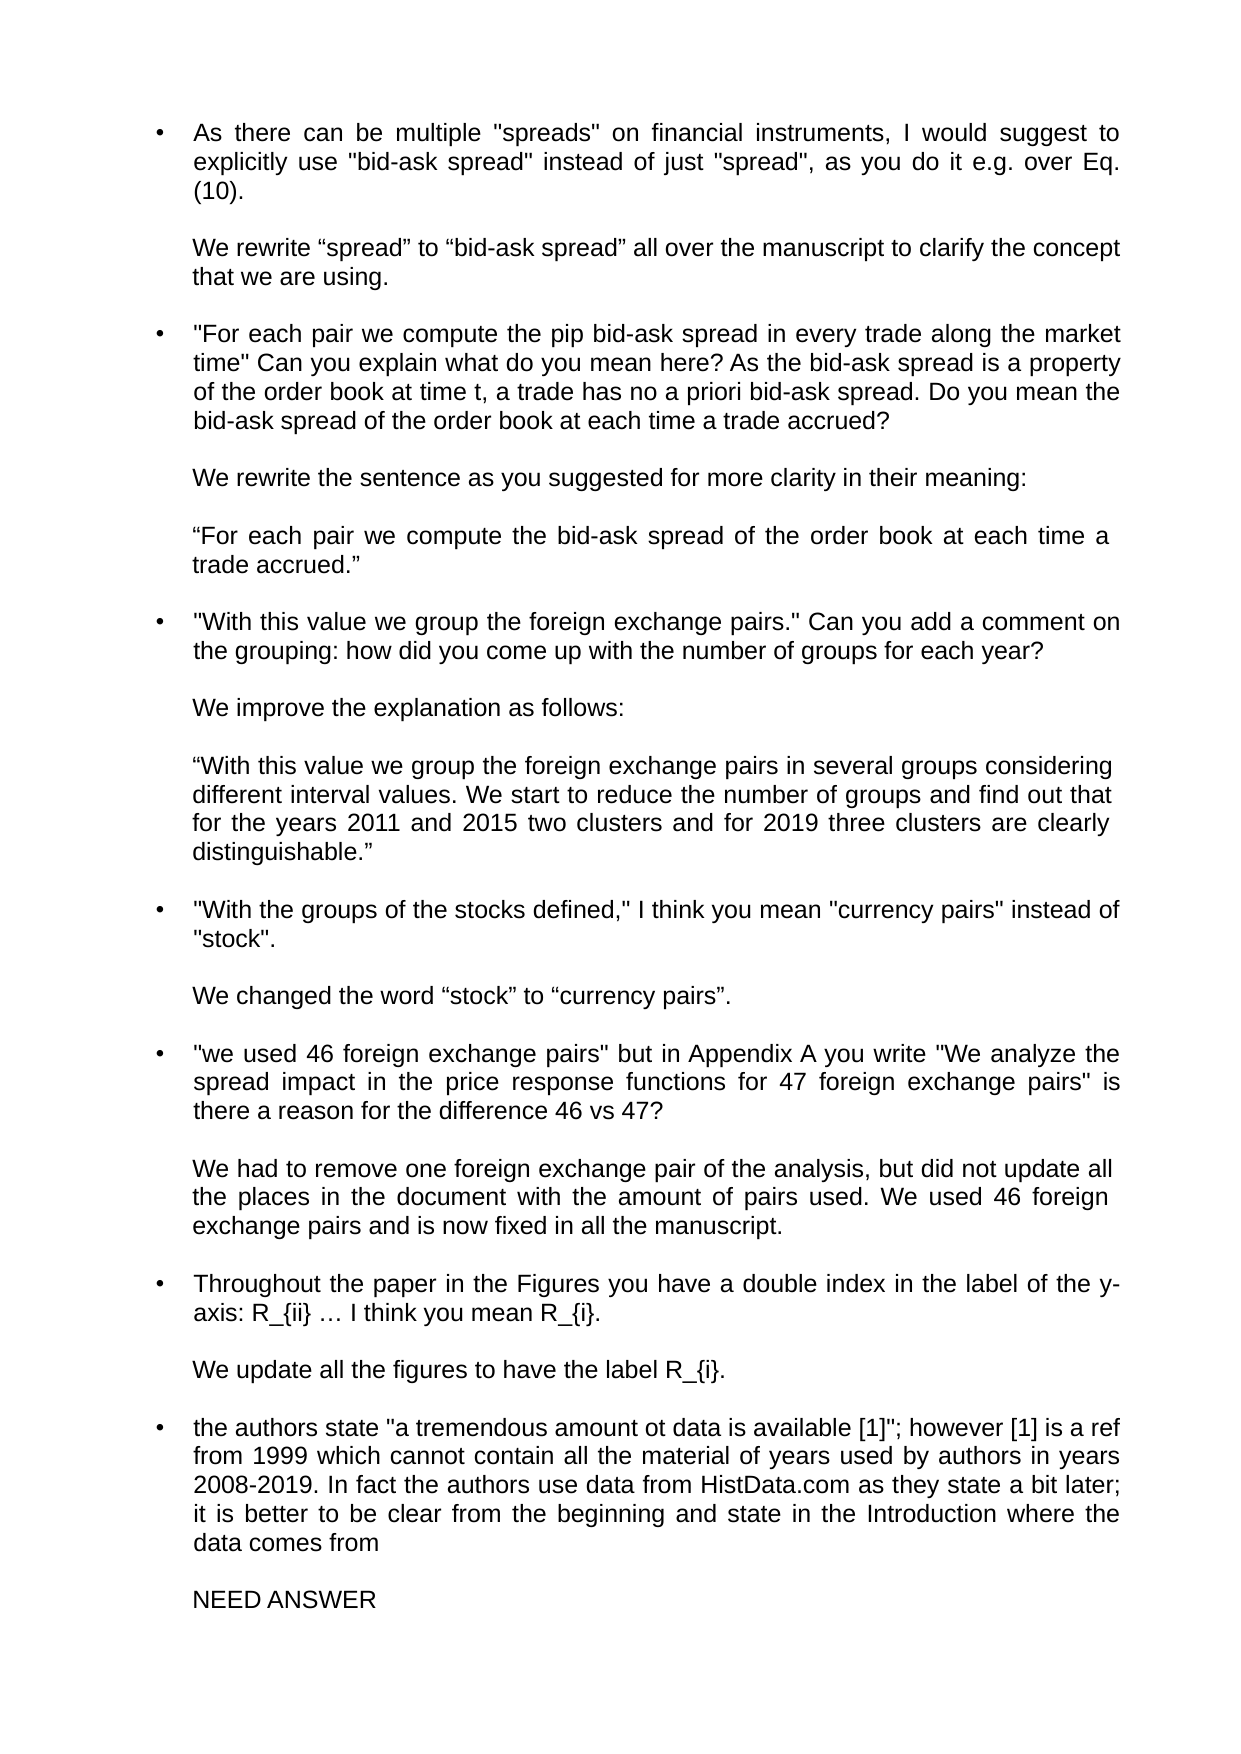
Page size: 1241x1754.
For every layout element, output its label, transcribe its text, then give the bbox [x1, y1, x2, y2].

text We rewrite the sentence as you suggested for more clarity in their meaning: [118, 463, 1122, 492]
text “With this value we group the foreign exchange pairs in several groups considering different interval values. We start to reduce the number of groups and find out that for the years 2011 and 2015 two clusters and for 2019 three clusters are clearly distinguishable.” [118, 751, 1122, 866]
list As there can be multiple "spreads" on financial instruments, I would suggest to explicitly use "bid-ask spread" instead of just "spread", as you do it e.g. over Eq. (10). [156, 118, 1122, 204]
text We changed the word “stock” to “currency pairs”. [118, 981, 1122, 1010]
text “For each pair we compute the bid-ask spread of the order book at each time a trade accrued.” [118, 521, 1122, 578]
text We improve the explanation as follows: [118, 693, 1122, 722]
list "With the groups of the stocks defined," I think you mean "currency pairs" instead of "stock". [156, 895, 1122, 952]
text NEED ANSWER [118, 1585, 1122, 1614]
list "For each pair we compute the pip bid-ask spread in every trade along the market time" Can you explain what do you mean here? As the bid-ask spread is a property of the order book at time t, a trade has no a priori bid-ask spread. Do you mean the bid-ask spread of the order book at each time a trade accrued? [156, 319, 1122, 434]
text We had to remove one foreign exchange pair of the analysis, but did not update all the places in the document with the amount of pairs used. We used 46 foreign exchange pairs and is now fixed in all the manuscript. [118, 1154, 1122, 1240]
list Throughout the paper in the Figures you have a double index in the label of the y-axis: R_{ii} … I think you mean R_{i}. [156, 1269, 1122, 1326]
text We update all the figures to have the label R_{i}. [118, 1355, 1122, 1384]
text We rewrite “spread” to “bid-ask spread” all over the manuscript to clarify the concept that we are using. [118, 233, 1122, 291]
list "we used 46 foreign exchange pairs" but in Appendix A you write "We analyze the spread impact in the price response functions for 47 foreign exchange pairs" is there a reason for the difference 46 vs 47? [156, 1038, 1122, 1125]
list the authors state "a tremendous amount ot data is available [1]"; however [1] is a ref from 1999 which cannot contain all the material of years used by authors in years 2008-2019. In fact the authors use data from HistData.com as they state a bit later; it is better to be clear from the beginning and state in the Introduction where the data comes from [156, 1412, 1122, 1556]
list "With this value we group the foreign exchange pairs." Can you add a comment on the grouping: how did you come up with the number of groups for each year? [156, 607, 1122, 665]
